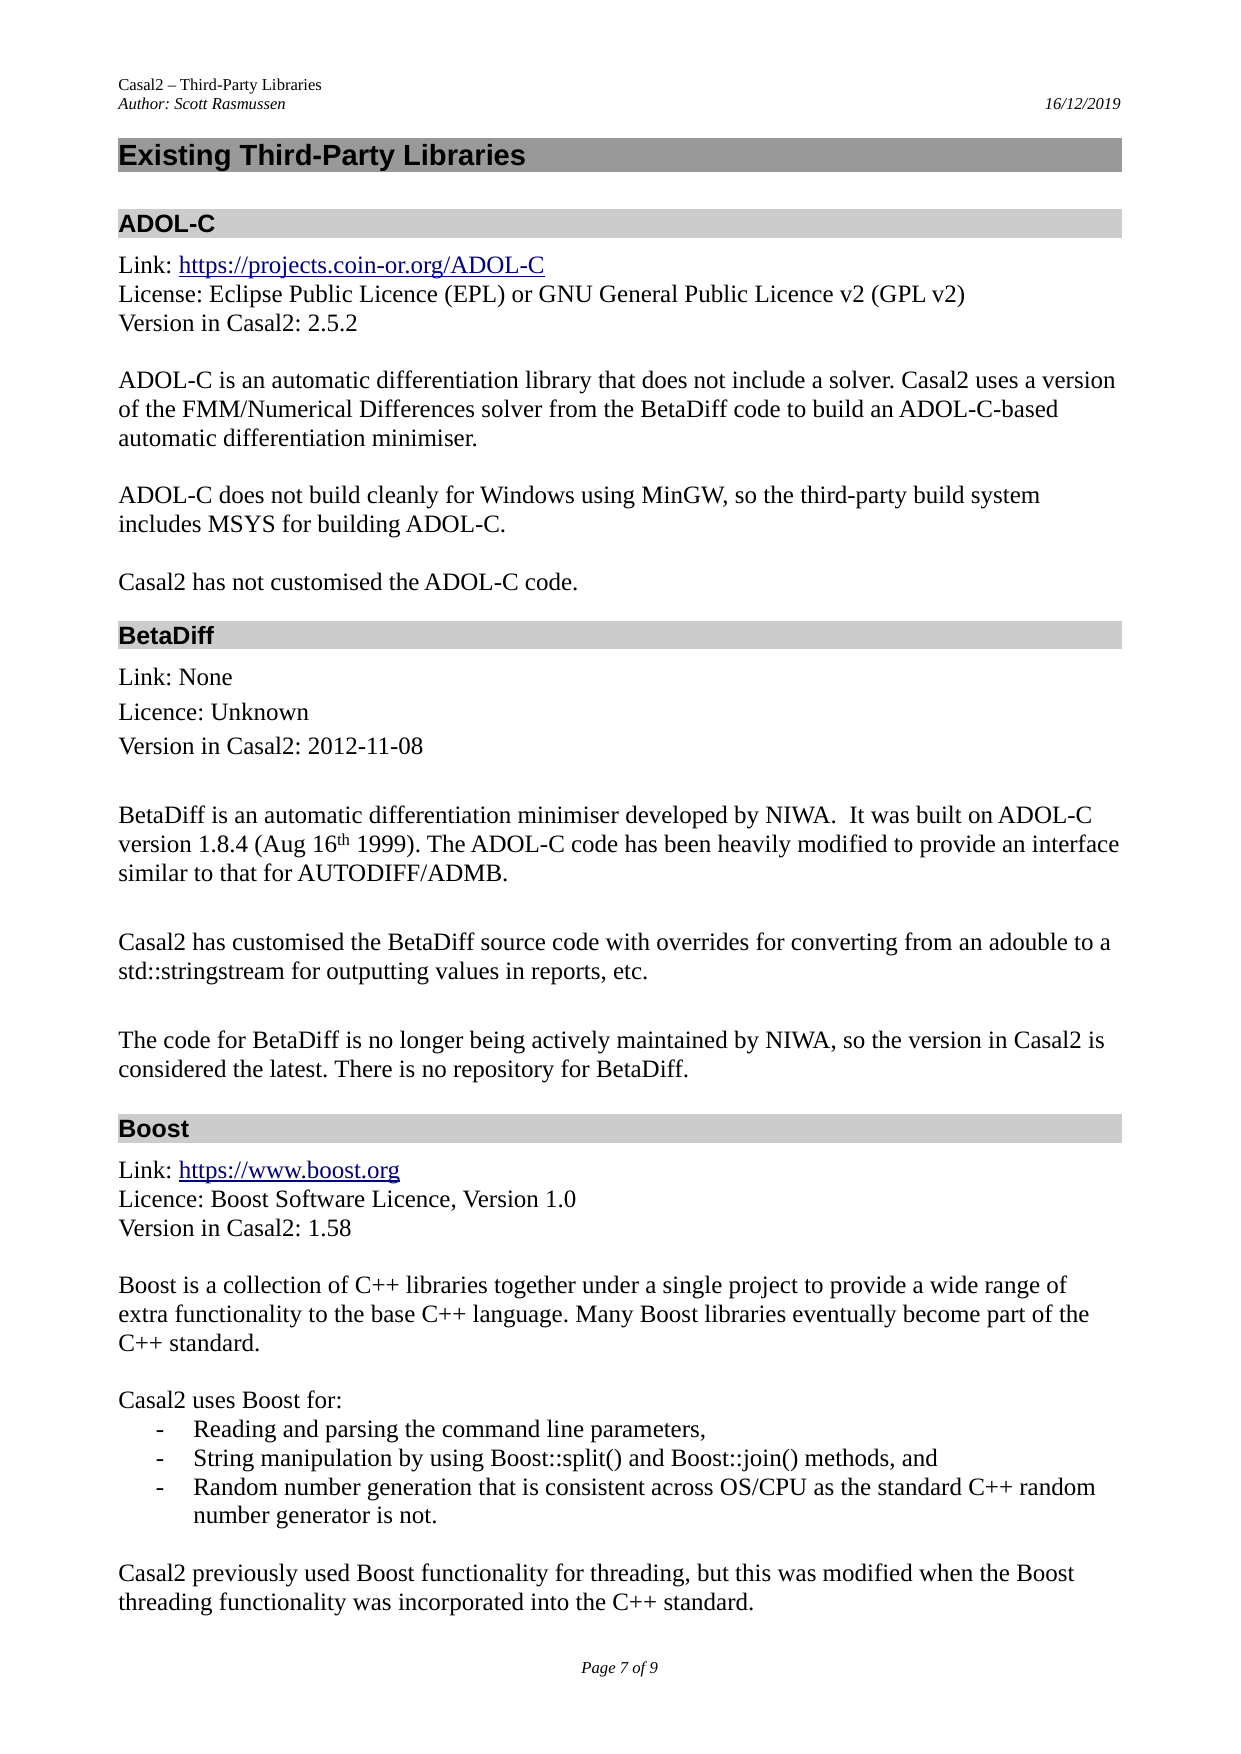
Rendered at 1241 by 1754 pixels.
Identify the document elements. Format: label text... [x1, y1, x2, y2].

text The code for BetaDiff is no longer being actively maintained by NIWA, so the version in Casal2 is considered the latest. There is no repository for BetaDiff. [118, 1026, 1122, 1083]
text Version in Casal2: 2.5.2 [118, 308, 1122, 337]
subtitle BetaDiff [118, 621, 1122, 649]
text Casal2 previously used Boost functionality for threading, but this was modified when the Boost threading functionality was incorporated into the C++ standard. [118, 1558, 1122, 1615]
text ADOL-C does not build cleanly for Windows using MinGW, so the third-party build system includes MSYS for building ADOL-C. [118, 481, 1122, 538]
list Reading and parsing the command line parameters, [156, 1414, 1122, 1443]
text Boost is a collection of C++ libraries together under a single project to provide a wide range of extra functionality to the base C++ language. Many Boost libraries eventually become part of the C++ standard. [118, 1270, 1122, 1357]
list Random number generation that is consistent across OS/CPU as the standard C++ random number generator is not. [156, 1472, 1122, 1529]
text Casal2 uses Boost for: [118, 1385, 1122, 1414]
text ADOL-C is an automatic differentiation library that does not include a solver. Casal2 uses a version of the FMM/Numerical Differences solver from the BetaDiff code to build an ADOL-C-based automatic differentiation minimiser. [118, 366, 1122, 452]
text Licence: Unknown [118, 697, 1122, 725]
text Casal2 has not customised the ADOL-C code. [118, 567, 1122, 596]
text Licence: Boost Software Licence, Version 1.0 [118, 1184, 1122, 1213]
text BetaDiff is an automatic differentiation minimiser developed by NIWA. It was built on ADOL-C version 1.8.4 (Aug 16th 1999). The ADOL-C code has been heavily modified to provide an interface similar to that for AUTODIFF/ADMB. [118, 801, 1122, 887]
list String manipulation by using Boost::split() and Boost::join() methods, and [156, 1443, 1122, 1472]
text Version in Casal2: 2012-11-08 [118, 731, 1122, 760]
text Link: https://www.boost.org [118, 1155, 1122, 1184]
text Link: None [118, 662, 1122, 691]
subtitle Existing Third-Party Libraries [118, 138, 1122, 172]
text Casal2 has customised the BetaDiff source code with overrides for converting from an adouble to a std::stringstream for outputting values in reports, etc. [118, 927, 1122, 985]
text License: Eclipse Public Licence (EPL) or GNU General Public Licence v2 (GPL v2) [118, 279, 1122, 308]
subtitle ADOL-C [118, 209, 1122, 238]
text Version in Casal2: 1.58 [118, 1213, 1122, 1242]
subtitle Boost [118, 1114, 1122, 1143]
text Link: https://projects.coin-or.org/ADOL-C [118, 251, 1122, 279]
